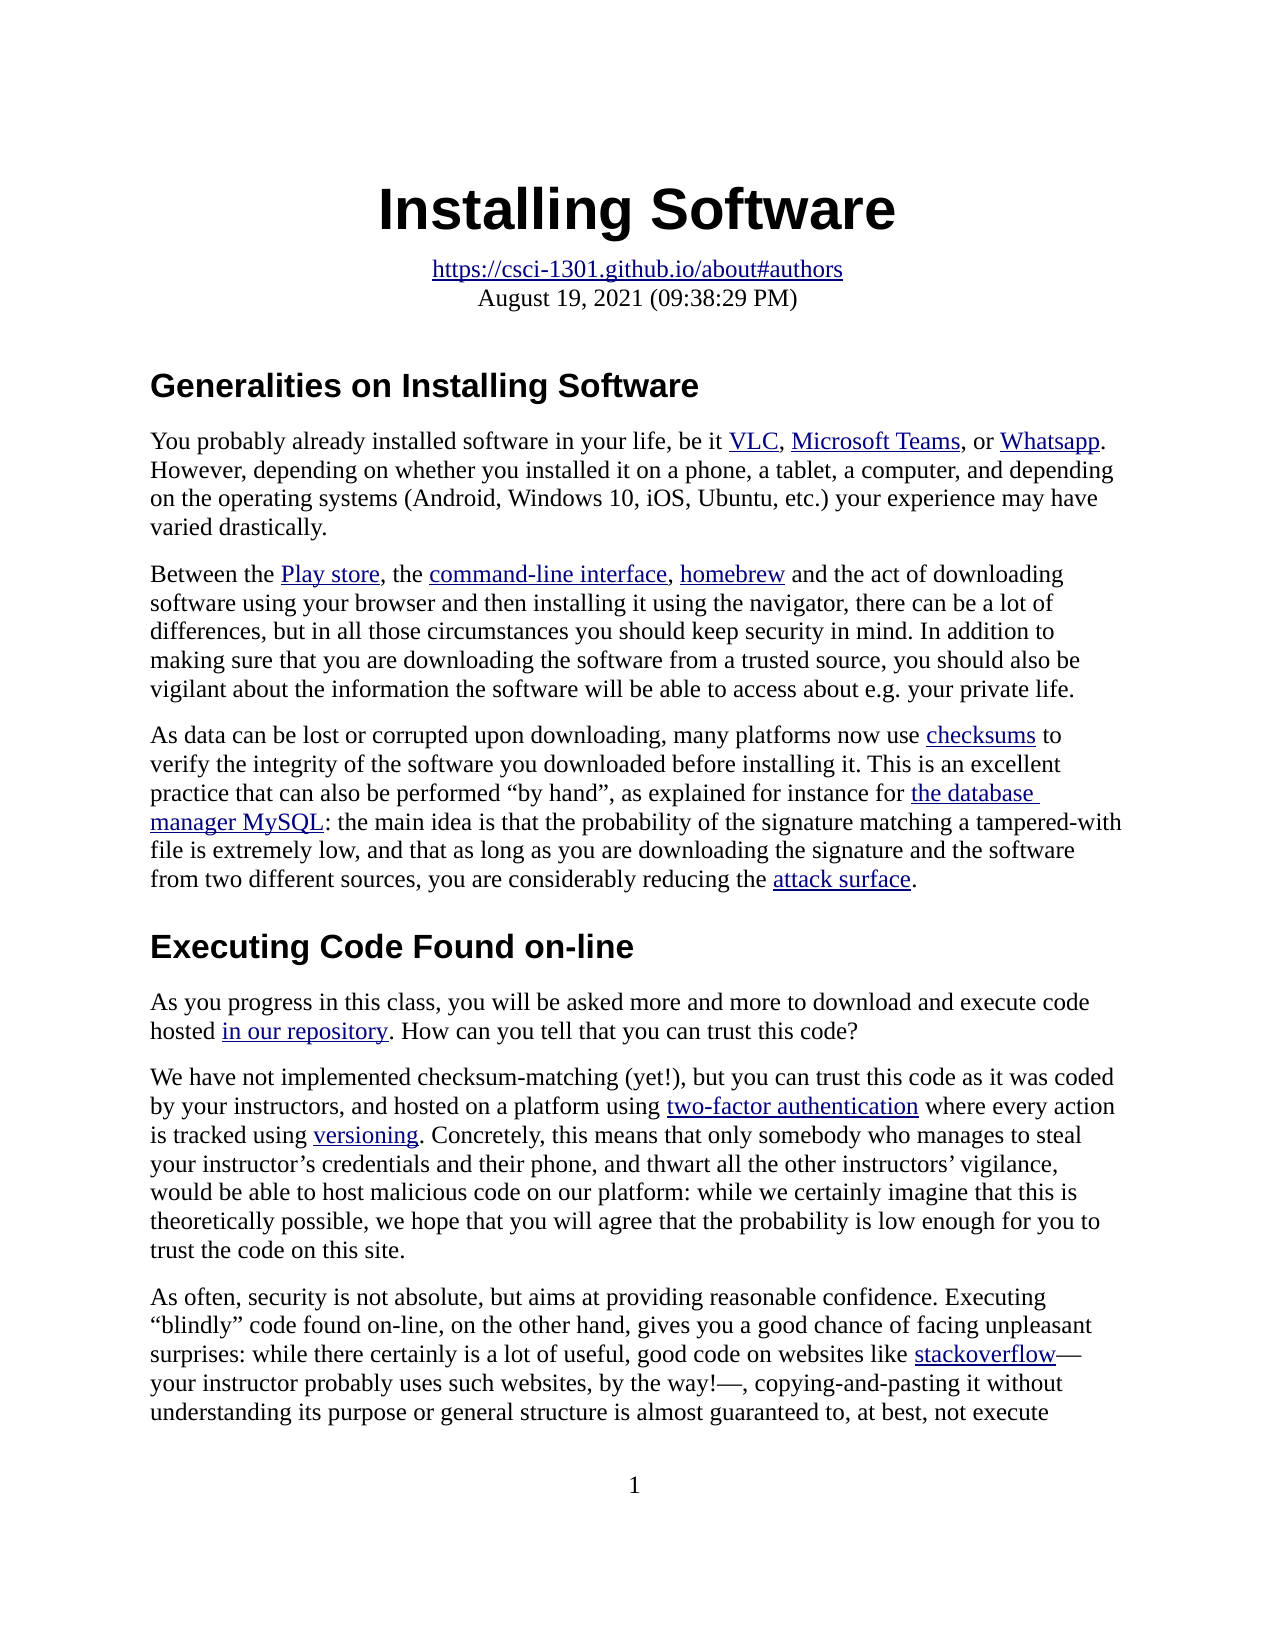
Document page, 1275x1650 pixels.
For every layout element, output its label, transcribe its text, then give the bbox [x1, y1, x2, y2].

text August 19, 2021 (09:38:29 PM) [150, 283, 1125, 312]
text As you progress in this class, you will be asked more and more to download and execute code hosted in our repository. How can you tell that you can trust this code? [150, 987, 1125, 1044]
title Installing Software [150, 175, 1125, 242]
subtitle Generalities on Installing Software [150, 366, 1125, 404]
text As data can be lost or corrupted upon downloading, many platforms now use checksums to verify the integrity of the software you downloaded before installing it. This is an excellent practice that can also be performed “by hand”, as explained for instance for the database manager MySQL: the main idea is that the probability of the signature matching a tampered-with file is extremely low, and that as long as you are downloading the signature and the software from two different sources, you are considerably reducing the attack surface. [150, 721, 1125, 893]
text We have not implemented checksum-matching (yet!), but you can trust this code as it was coded by your instructors, and hosted on a platform using two-factor authentication where every action is tracked using versioning. Concretely, this means that only somebody who manages to steal your instructor’s credentials and their phone, and thwart all the other instructors’ vigilance, would be able to host malicious code on our platform: while we certainly imagine that this is theoretically possible, we hope that you will agree that the probability is low enough for you to trust the code on this site. [150, 1062, 1125, 1264]
subtitle Executing Code Found on-line [150, 927, 1125, 966]
text As often, security is not absolute, but aims at providing reasonable confidence. Executing “blindly” code found on-line, on the other hand, gives you a good chance of facing unpleasant surprises: while there certainly is a lot of useful, good code on websites like stackoverflow—your instructor probably uses such websites, by the way!—, copying-and-pasting it without understanding its purpose or general structure is almost guaranteed to, at best, not execute [150, 1282, 1125, 1425]
text You probably already installed software in your life, be it VLC, Microsoft Teams, or Whatsapp. However, depending on whether you installed it on a phone, a tablet, a computer, and depending on the operating systems (Android, Windows 10, iOS, Ubuntu, etc.) your experience may have varied drastically. [150, 426, 1125, 541]
text Between the Play store, the command-line interface, homebrew and the act of downloading software using your browser and then installing it using the navigator, there can be a lot of differences, but in all those circumstances you should keep security in mind. In addition to making sure that you are downloading the software from a trusted source, you should also be vigilant about the information the software will be able to access about e.g. your private life. [150, 559, 1125, 703]
text https://csci-1301.github.io/about#authors [150, 254, 1125, 283]
